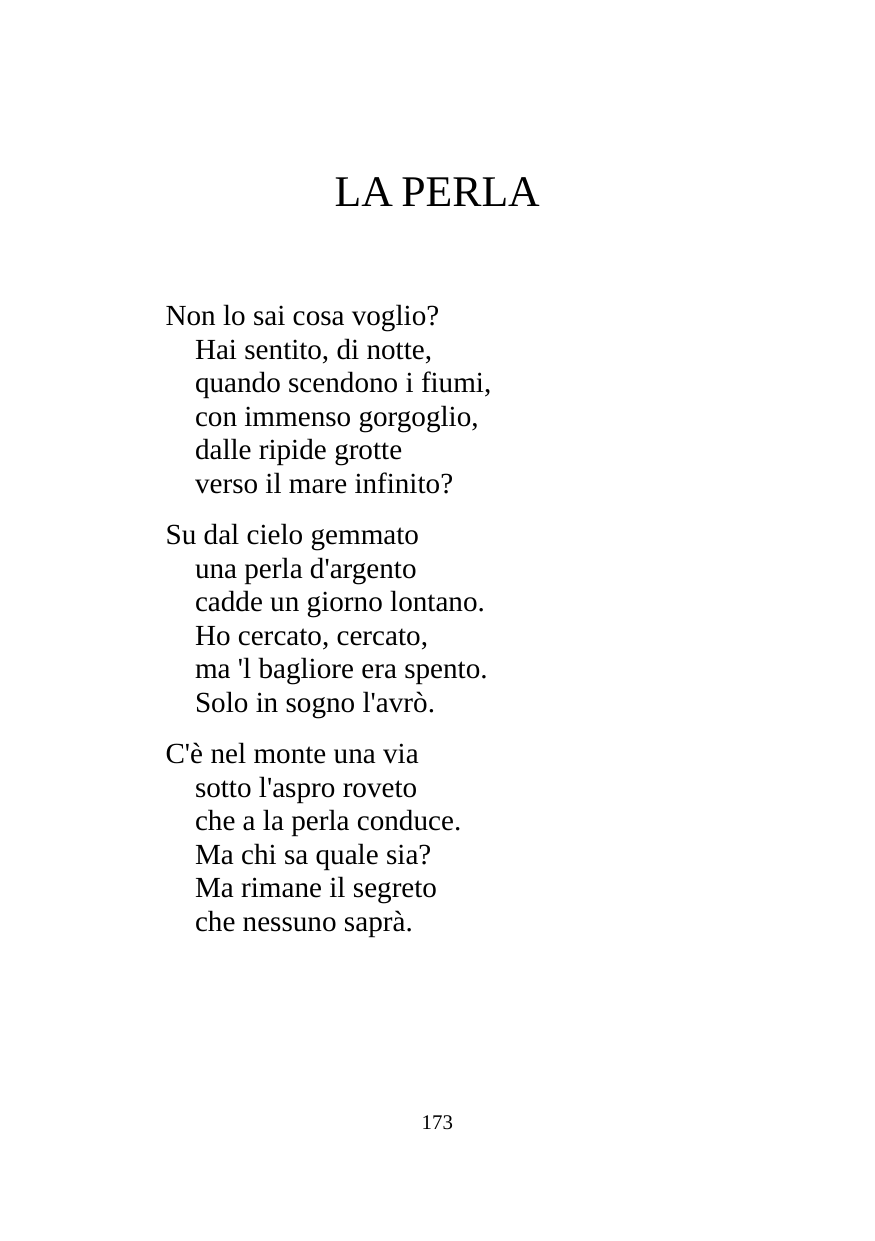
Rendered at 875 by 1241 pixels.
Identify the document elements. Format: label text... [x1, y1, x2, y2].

subtitle LA PERLA [106, 165, 768, 216]
text Non lo sai cosa voglio? Hai sentito, di notte, quando scendono i fiumi, con immenso gorgoglio, dalle ripide grotte verso il mare infinito? [165, 298, 768, 499]
text Su dal cielo gemmato una perla d'argento cadde un giorno lontano. Ho cercato, cercato, ma 'l bagliore era spento. Solo in sogno l'avrò. [165, 517, 768, 718]
text C'è nel monte una via sotto l'aspro roveto che a la perla conduce. Ma chi sa quale sia? Ma rimane il segreto che nessuno saprà. [165, 736, 768, 937]
